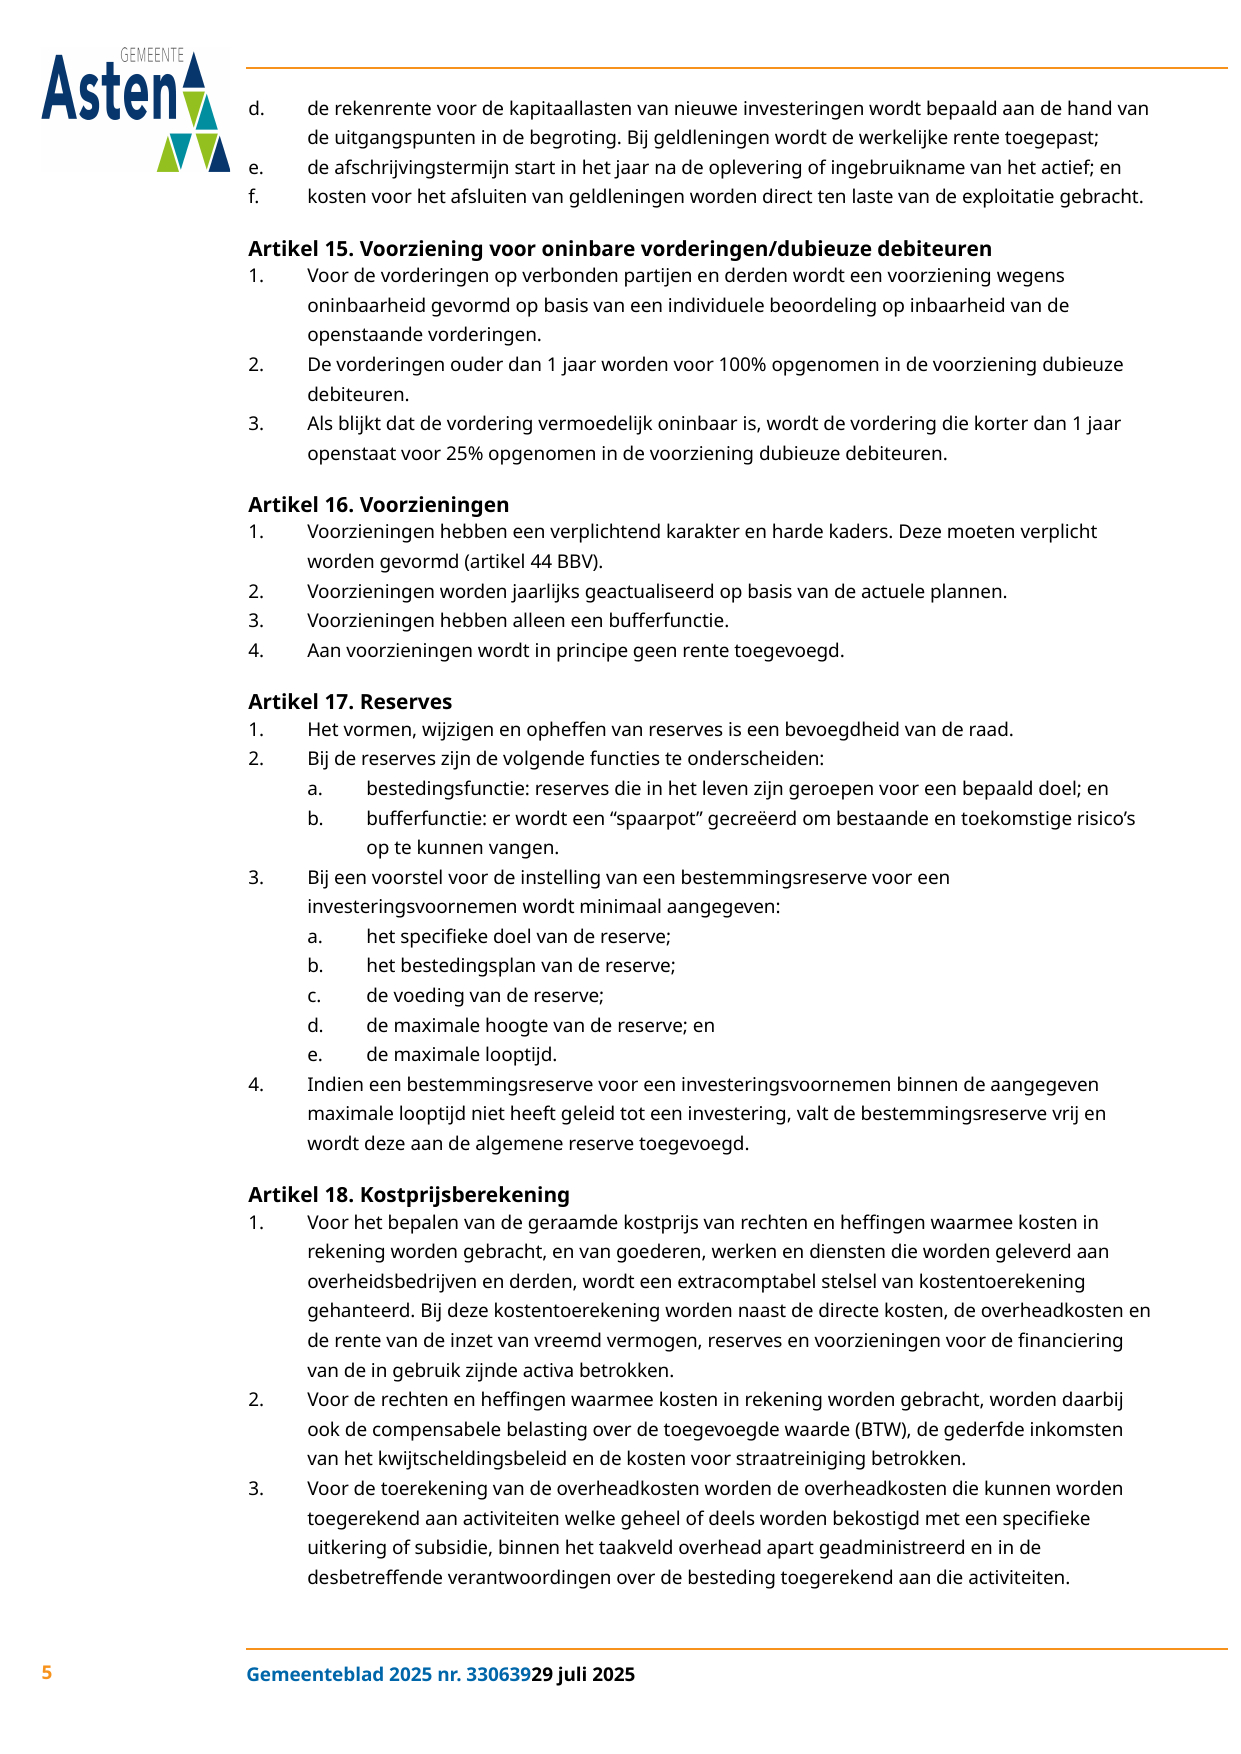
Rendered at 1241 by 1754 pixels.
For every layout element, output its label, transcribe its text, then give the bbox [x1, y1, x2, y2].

text Artikel 18. Kostprijsberekening [248, 1181, 1152, 1209]
text Artikel 16. Voorzieningen [248, 490, 1152, 519]
list Als blijkt dat de vordering vermoedelijk oninbaar is, wordt de vordering die korter dan 1 jaar openstaat voor 25% opgenomen in de voorziening dubieuze debiteuren. [248, 410, 1152, 466]
list de maximale looptijd. [307, 1041, 1152, 1067]
text Artikel 15. Voorziening voor oninbare vorderingen/dubieuze debiteuren [248, 234, 1152, 262]
list Voor de vorderingen op verbonden partijen en derden wordt een voorziening wegens oninbaarheid gevormd op basis van een individuele beoordeling op inbaarheid van de openstaande vorderingen. [248, 262, 1152, 347]
list de voeding van de reserve; [307, 982, 1152, 1008]
picture [41, 47, 231, 172]
list de afschrijvingstermijn start in het jaar na de oplevering of ingebruikname van het actief; en [248, 154, 1152, 180]
list De vorderingen ouder dan 1 jaar worden voor 100% opgenomen in de voorziening dubieuze debiteuren. [248, 351, 1152, 406]
list kosten voor het afsluiten van geldleningen worden direct ten laste van de exploitatie gebracht. [248, 183, 1152, 209]
list Voor de rechten en heffingen waarmee kosten in rekening worden gebracht, worden daarbij ook de compensabele belasting over de toegevoegde waarde (BTW), de gederfde inkomsten van het kwijtscheldingsbeleid en de kosten voor straatreiniging betrokken. [248, 1386, 1152, 1471]
list Indien een bestemmingsreserve voor een investeringsvoornemen binnen de aangegeven maximale looptijd niet heeft geleid tot een investering, valt de bestemmingsreserve vrij en wordt deze aan de algemene reserve toegevoegd. [248, 1071, 1152, 1156]
list Aan voorzieningen wordt in principe geen rente toegevoegd. [248, 637, 1152, 663]
list Bij de reserves zijn de volgende functies te onderscheiden: [248, 746, 1152, 771]
list het specifieke doel van de reserve; [307, 923, 1152, 949]
list Voorzieningen hebben een verplichtend karakter en harde kaders. Deze moeten verplicht worden gevormd (artikel 44 BBV). [248, 519, 1152, 574]
list Bij een voorstel voor de instelling van een bestemmingsreserve voor een investeringsvoornemen wordt minimaal aangegeven: [248, 864, 1152, 919]
list bufferfunctie: er wordt een “spaarpot” gecreëerd om bestaande en toekomstige risico’s op te kunnen vangen. [307, 805, 1152, 860]
list Voor het bepalen van de geraamde kostprijs van rechten en heffingen waarmee kosten in rekening worden gebracht, en van goederen, werken en diensten die worden geleverd aan overheidsbedrijven en derden, wordt een extracomptabel stelsel van kostentoerekening gehanteerd. Bij deze kostentoerekening worden naast de directe kosten, de overheadkosten en de rente van de inzet van vreemd vermogen, reserves en voorzieningen voor de financiering van de in gebruik zijnde activa betrokken. [248, 1209, 1152, 1383]
text Artikel 17. Reserves [248, 687, 1152, 716]
list bestedingsfunctie: reserves die in het leven zijn geroepen voor een bepaald doel; en [307, 775, 1152, 801]
list Voorzieningen worden jaarlijks geactualiseerd op basis van de actuele plannen. [248, 578, 1152, 604]
list de maximale hoogte van de reserve; en [307, 1012, 1152, 1037]
list Het vormen, wijzigen en opheffen van reserves is een bevoegdheid van de raad. [248, 716, 1152, 742]
list Voorzieningen hebben alleen een bufferfunctie. [248, 607, 1152, 633]
list de rekenrente voor de kapitaallasten van nieuwe investeringen wordt bepaald aan de hand van de uitgangspunten in de begroting. Bij geldleningen wordt de werkelijke rente toegepast; [248, 95, 1152, 150]
list het bestedingsplan van de reserve; [307, 953, 1152, 978]
list Voor de toerekening van de overheadkosten worden de overheadkosten die kunnen worden toegerekend aan activiteiten welke geheel of deels worden bekostigd met een specifieke uitkering of subsidie, binnen het taakveld overhead apart geadministreerd en in de desbetreffende verantwoordingen over de besteding toegerekend aan die activiteiten. [248, 1475, 1152, 1590]
